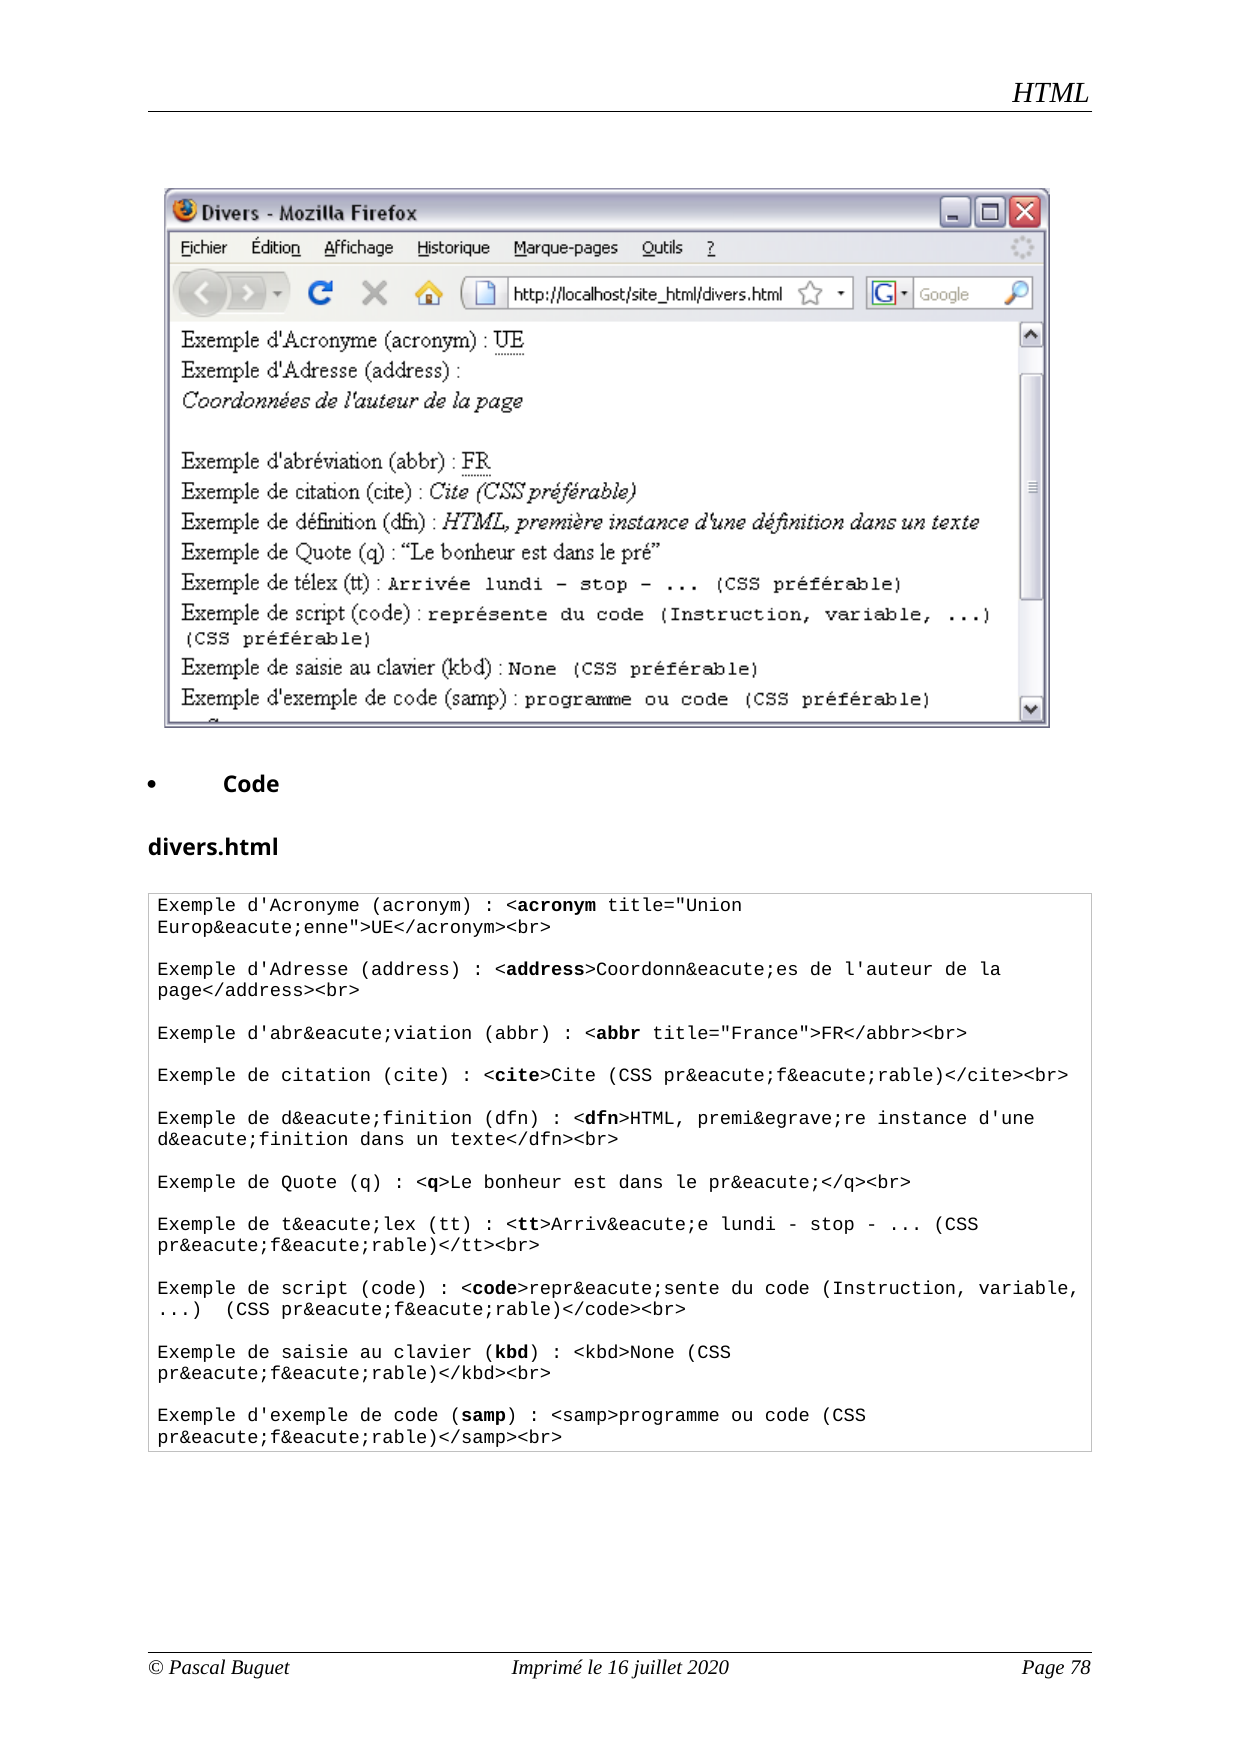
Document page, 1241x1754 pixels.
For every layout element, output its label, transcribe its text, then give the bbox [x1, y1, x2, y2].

text divers.html [148, 831, 1092, 862]
picture [164, 188, 1050, 728]
text Exemple de citation (cite) : <cite>Cite (CSS pr&eacute;f&eacute;rable)</cite><br> [149, 1063, 1091, 1087]
text Exemple de script (code) : <code>repr&eacute;sente du code (Instruction, variable, ...) (CSS pr&eacute;f&eacute;rable)</code><br> [149, 1276, 1091, 1321]
text Exemple d'Adresse (address) : <address>Coordonn&eacute;es de l'auteur de la page</address><br> [149, 957, 1091, 1002]
text Exemple de d&eacute;finition (dfn) : <dfn>HTML, premi&egrave;re instance d'une d&eacute;finition dans un texte</dfn><br> [149, 1106, 1091, 1151]
text Exemple de saisie au clavier (kbd) : <kbd>None (CSS pr&eacute;f&eacute;rable)</kbd><br> [149, 1339, 1091, 1385]
text Exemple de t&eacute;lex (tt) : <tt>Arriv&eacute;e lundi - stop - ... (CSS pr&eacute;f&eacute;rable)</tt><br> [149, 1212, 1091, 1257]
text Exemple d'Acronyme (acronym) : <acronym title="Union Europ&eacute;enne">UE</acronym><br> [149, 894, 1091, 939]
text Exemple d'exemple de code (samp) : <samp>programme ou code (CSS pr&eacute;f&eacute;rable)</samp><br> [149, 1403, 1091, 1451]
text Exemple de Quote (q) : <q>Le bonheur est dans le pr&eacute;</q><br> [149, 1169, 1091, 1194]
list Code [148, 768, 1092, 799]
text Exemple d'abr&eacute;viation (abbr) : <abbr title="France">FR</abbr><br> [149, 1021, 1091, 1045]
